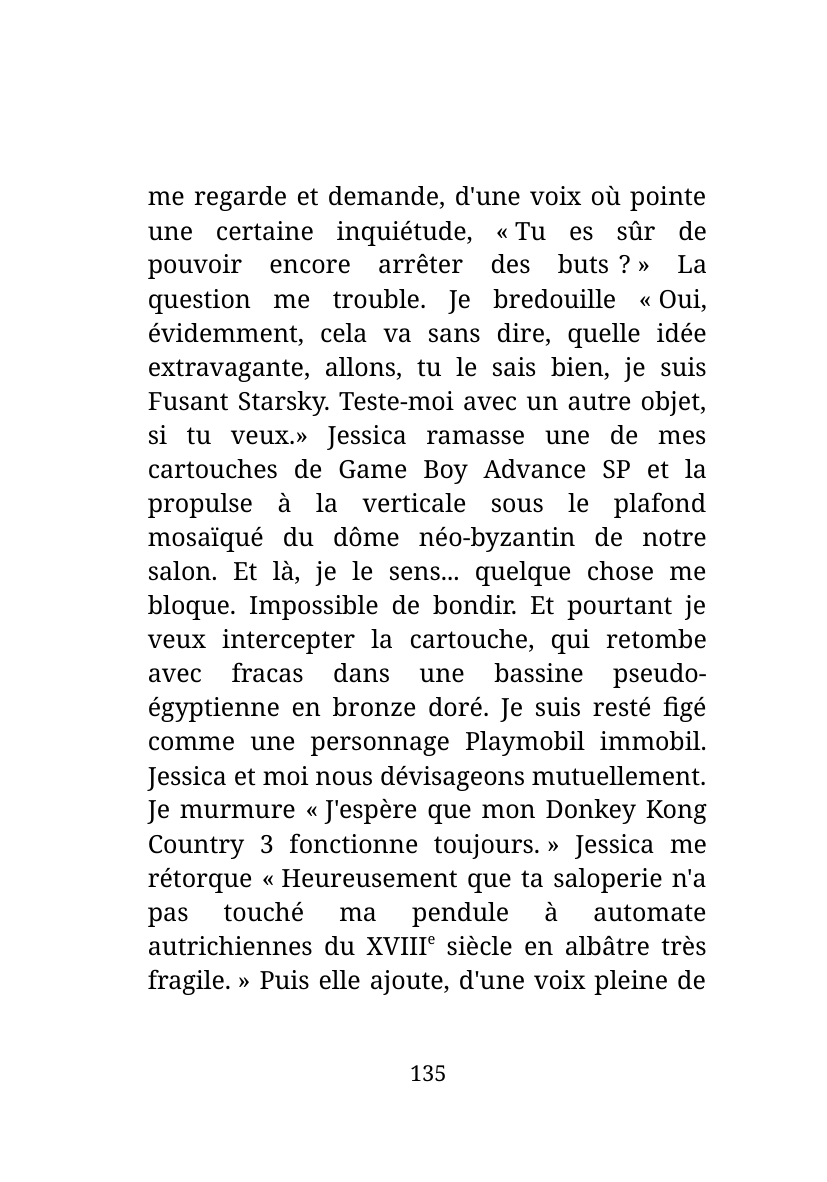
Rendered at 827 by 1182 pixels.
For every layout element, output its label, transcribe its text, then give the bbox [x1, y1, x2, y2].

text me regarde et demande, d'une voix où pointe une certaine inquiétude, « Tu es sûr de pouvoir encore arrêter des buts ? » La question me trouble. Je bredouille « Oui, évidemment, cela va sans dire, quelle idée extravagante, allons, tu le sais bien, je suis Fusant Starsky. Teste-moi avec un autre objet, si tu veux.» Jessica ramasse une de mes cartouches de Game Boy Advance SP et la propulse à la verticale sous le plafond mosaïqué du dôme néo-byzantin de notre salon. Et là, je le sens... quelque chose me bloque. Impossible de bondir. Et pourtant je veux intercepter la cartouche, qui retombe avec fracas dans une bassine pseudo-égyptienne en bronze doré. Je suis resté figé comme une personnage Playmobil immobil. Jessica et moi nous dévisageons mutuellement. Je murmure « J'espère que mon Donkey Kong Country 3 fonctionne toujours. » Jessica me rétorque « Heureusement que ta saloperie n'a pas touché ma pendule à automate autrichiennes du XVIIIe siècle en albâtre très fragile. » Puis elle ajoute, d'une voix pleine de [148, 179, 707, 997]
